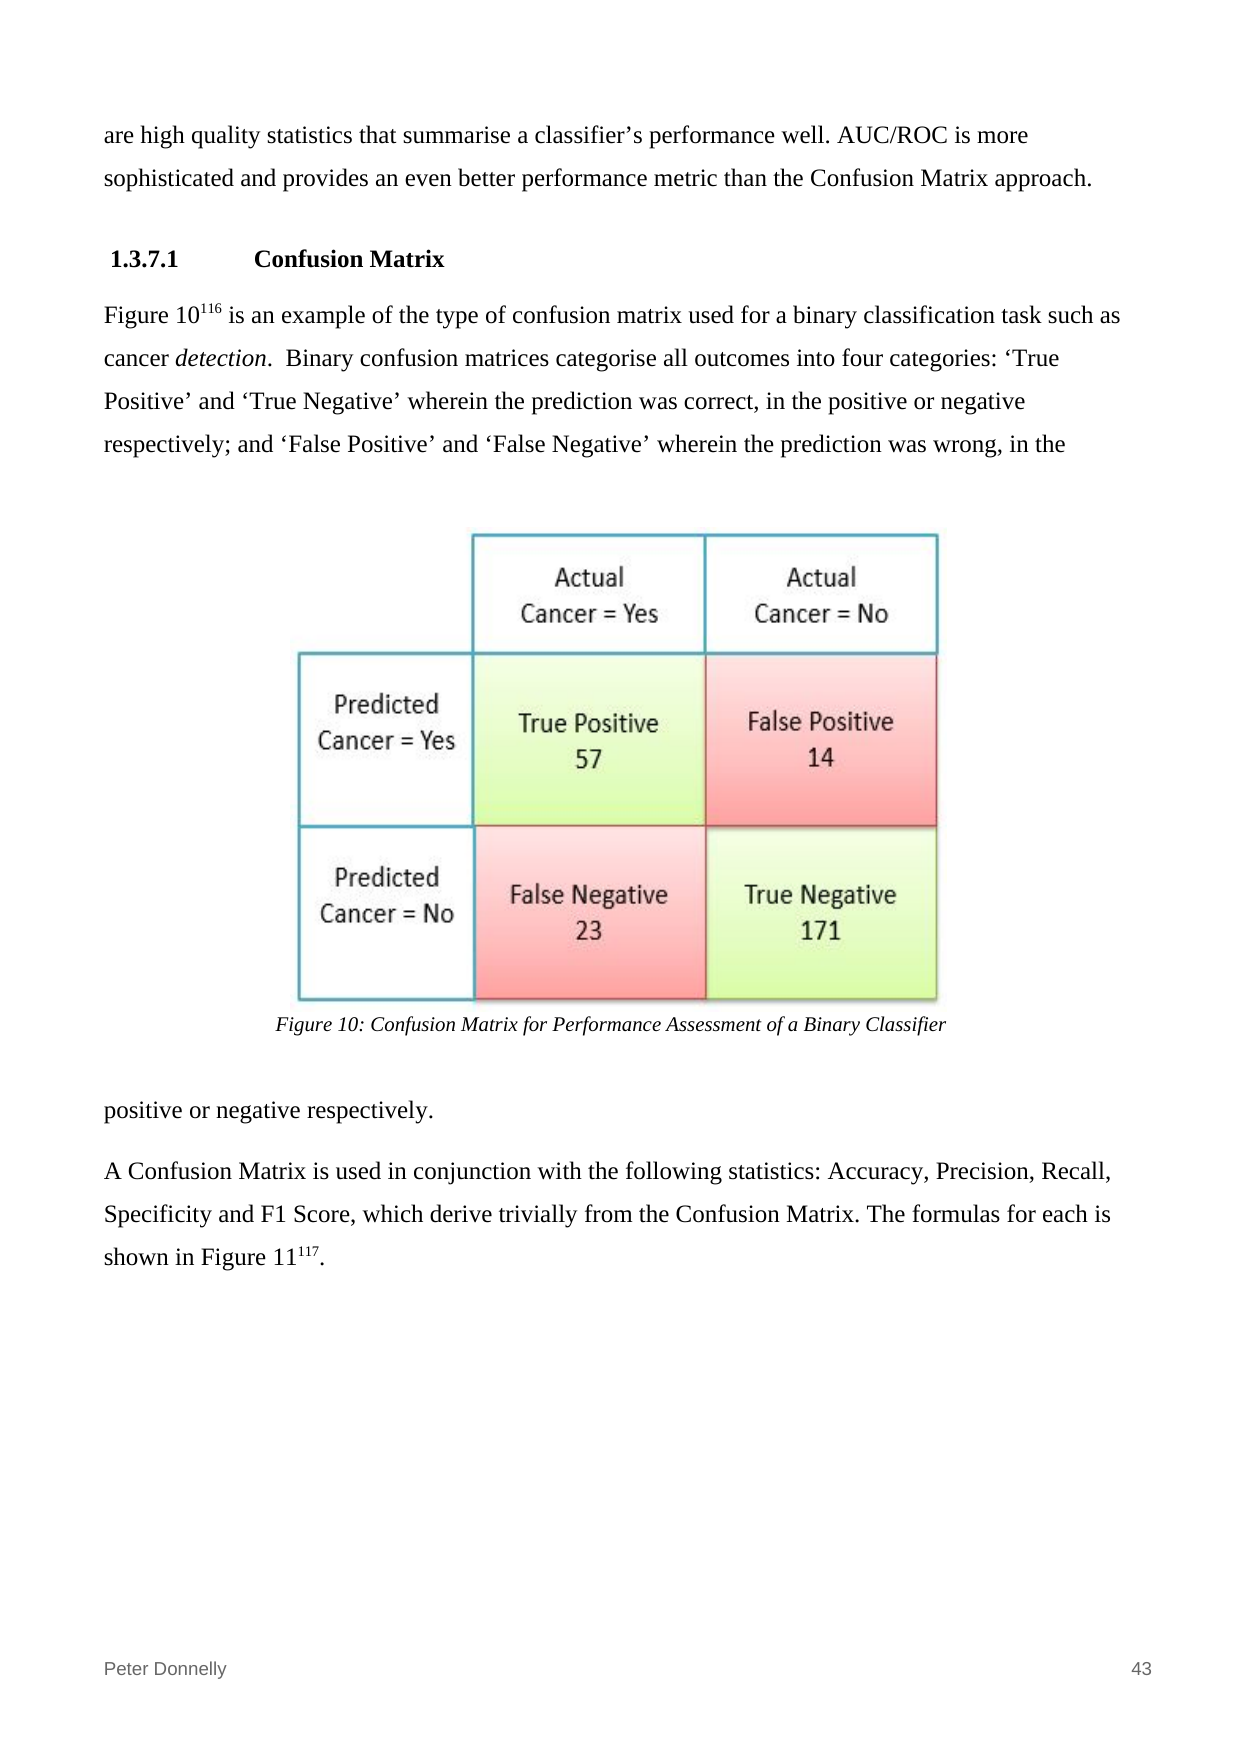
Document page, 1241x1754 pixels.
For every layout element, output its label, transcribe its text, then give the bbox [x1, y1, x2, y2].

text Figure 10: Confusion Matrix for Performance Assessment of a Binary Classifier [275, 540, 962, 1036]
text Figure 10 is an example of the type of confusion matrix used for a binary classification task such as cancer detection. Binary confusion matrices categorise all outcomes into four categories: ‘True Positive’ and ‘True Negative’ wherein the prediction was correct, in the positive or negative respectively; and ‘False Positive’ and ‘False Negative’ wherein the prediction was wrong, in the positive or negative respectively. [103, 300, 1146, 1124]
subtitle Confusion Matrix [103, 244, 1146, 273]
picture [290, 527, 947, 1012]
text are high quality statistics that summarise a classifier’s performance well. AUC/ROC is more sophisticated and provides an even better performance metric than the Confusion Matrix approach. [103, 120, 1146, 192]
text A Confusion Matrix is used in conjunction with the following statistics: Accuracy, Precision, Recall, Specificity and F1 Score, which derive trivially from the Confusion Matrix. The formulas for each is shown in Figure 11. [103, 1156, 1146, 1271]
